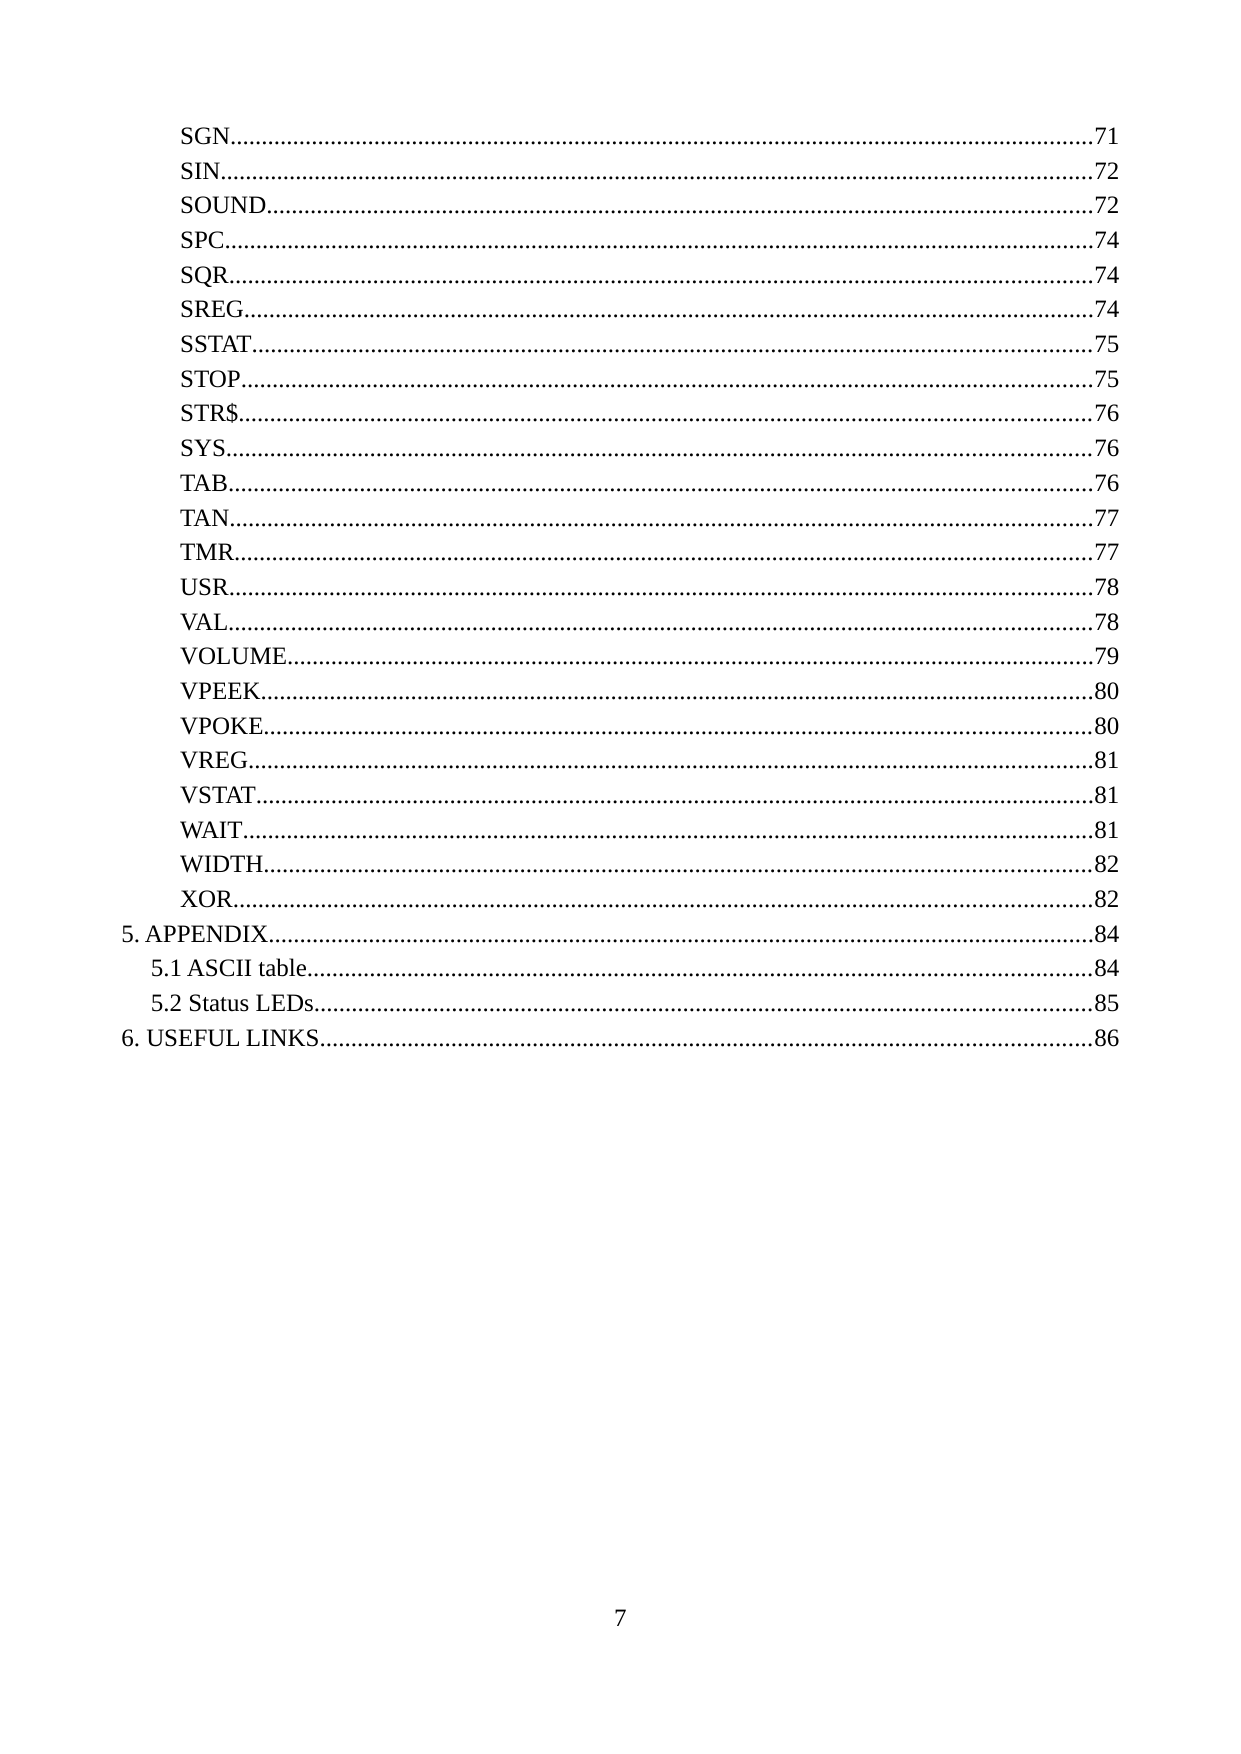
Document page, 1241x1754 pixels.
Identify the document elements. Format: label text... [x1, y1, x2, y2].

text VOLUME 79 [180, 641, 1119, 670]
text SYS 76 [180, 433, 1119, 462]
text SIN 72 [180, 156, 1119, 184]
text 5.1 ASCII table 84 [151, 953, 1119, 982]
text WAIT 81 [180, 815, 1119, 843]
text XOR 82 [180, 884, 1119, 913]
text VPOKE 80 [180, 711, 1119, 739]
text TAB 76 [180, 468, 1119, 497]
text STR$ 76 [180, 398, 1119, 427]
text VREG 81 [180, 745, 1119, 774]
text VPEEK 80 [180, 676, 1119, 705]
text TMR 77 [180, 537, 1119, 566]
text SQR 74 [180, 260, 1119, 288]
text SGN 71 [180, 121, 1119, 150]
text TAN 77 [180, 503, 1119, 531]
text SPC 74 [180, 225, 1119, 254]
text SSTAT 75 [180, 329, 1119, 358]
text SREG 74 [180, 294, 1119, 323]
text STOP 75 [180, 364, 1119, 393]
text USR 78 [180, 572, 1119, 601]
text 5.2 Status LEDs 85 [151, 988, 1119, 1017]
text SOUND 72 [180, 190, 1119, 219]
text 5. APPENDIX 84 [121, 919, 1119, 948]
text 6. USEFUL LINKS 86 [121, 1023, 1119, 1052]
text WIDTH 82 [180, 849, 1119, 878]
text VSTAT 81 [180, 780, 1119, 809]
text VAL 78 [180, 607, 1119, 635]
